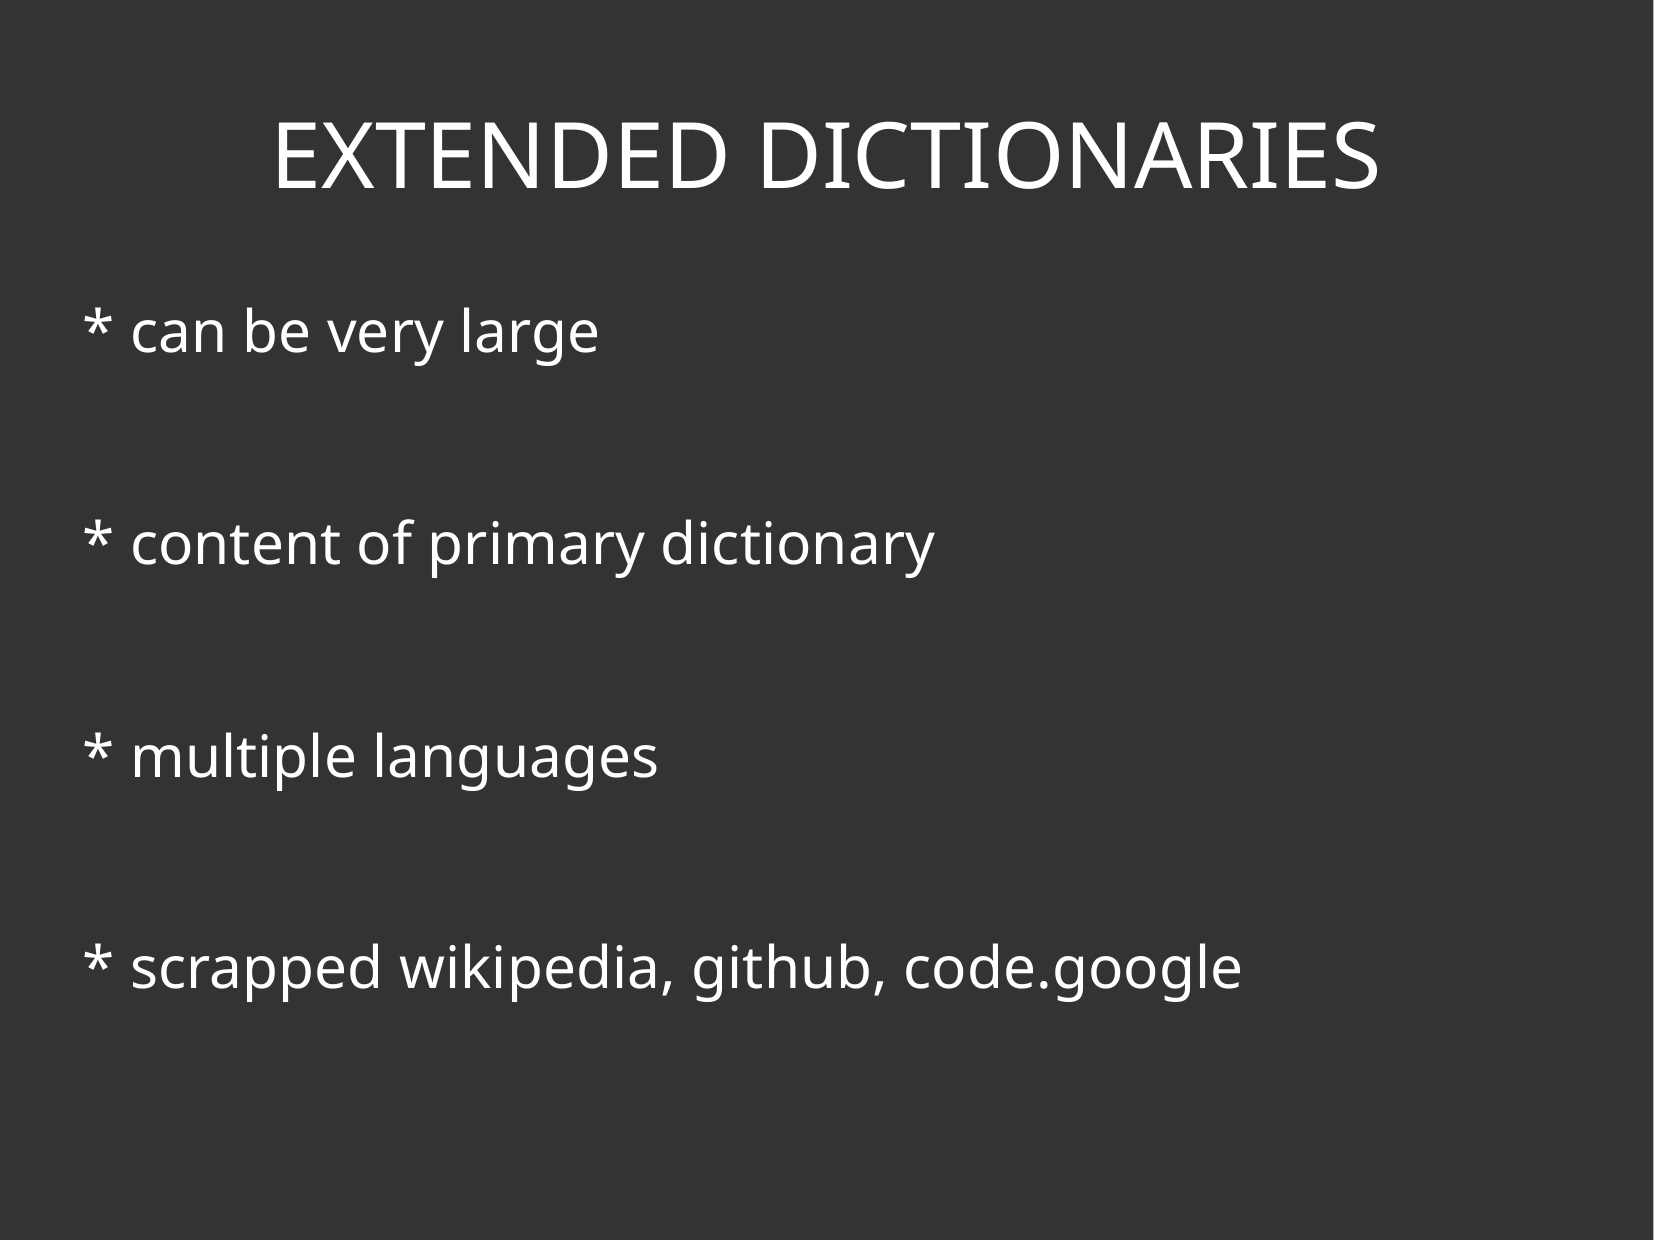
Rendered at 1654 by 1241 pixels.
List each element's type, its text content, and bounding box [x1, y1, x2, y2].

list * can be very large * content of primary dictionary * multiple languages * scrapped wikipedia, github, code.google [82, 290, 1571, 1010]
title EXTENDED DICTIONARIES [82, 49, 1571, 257]
